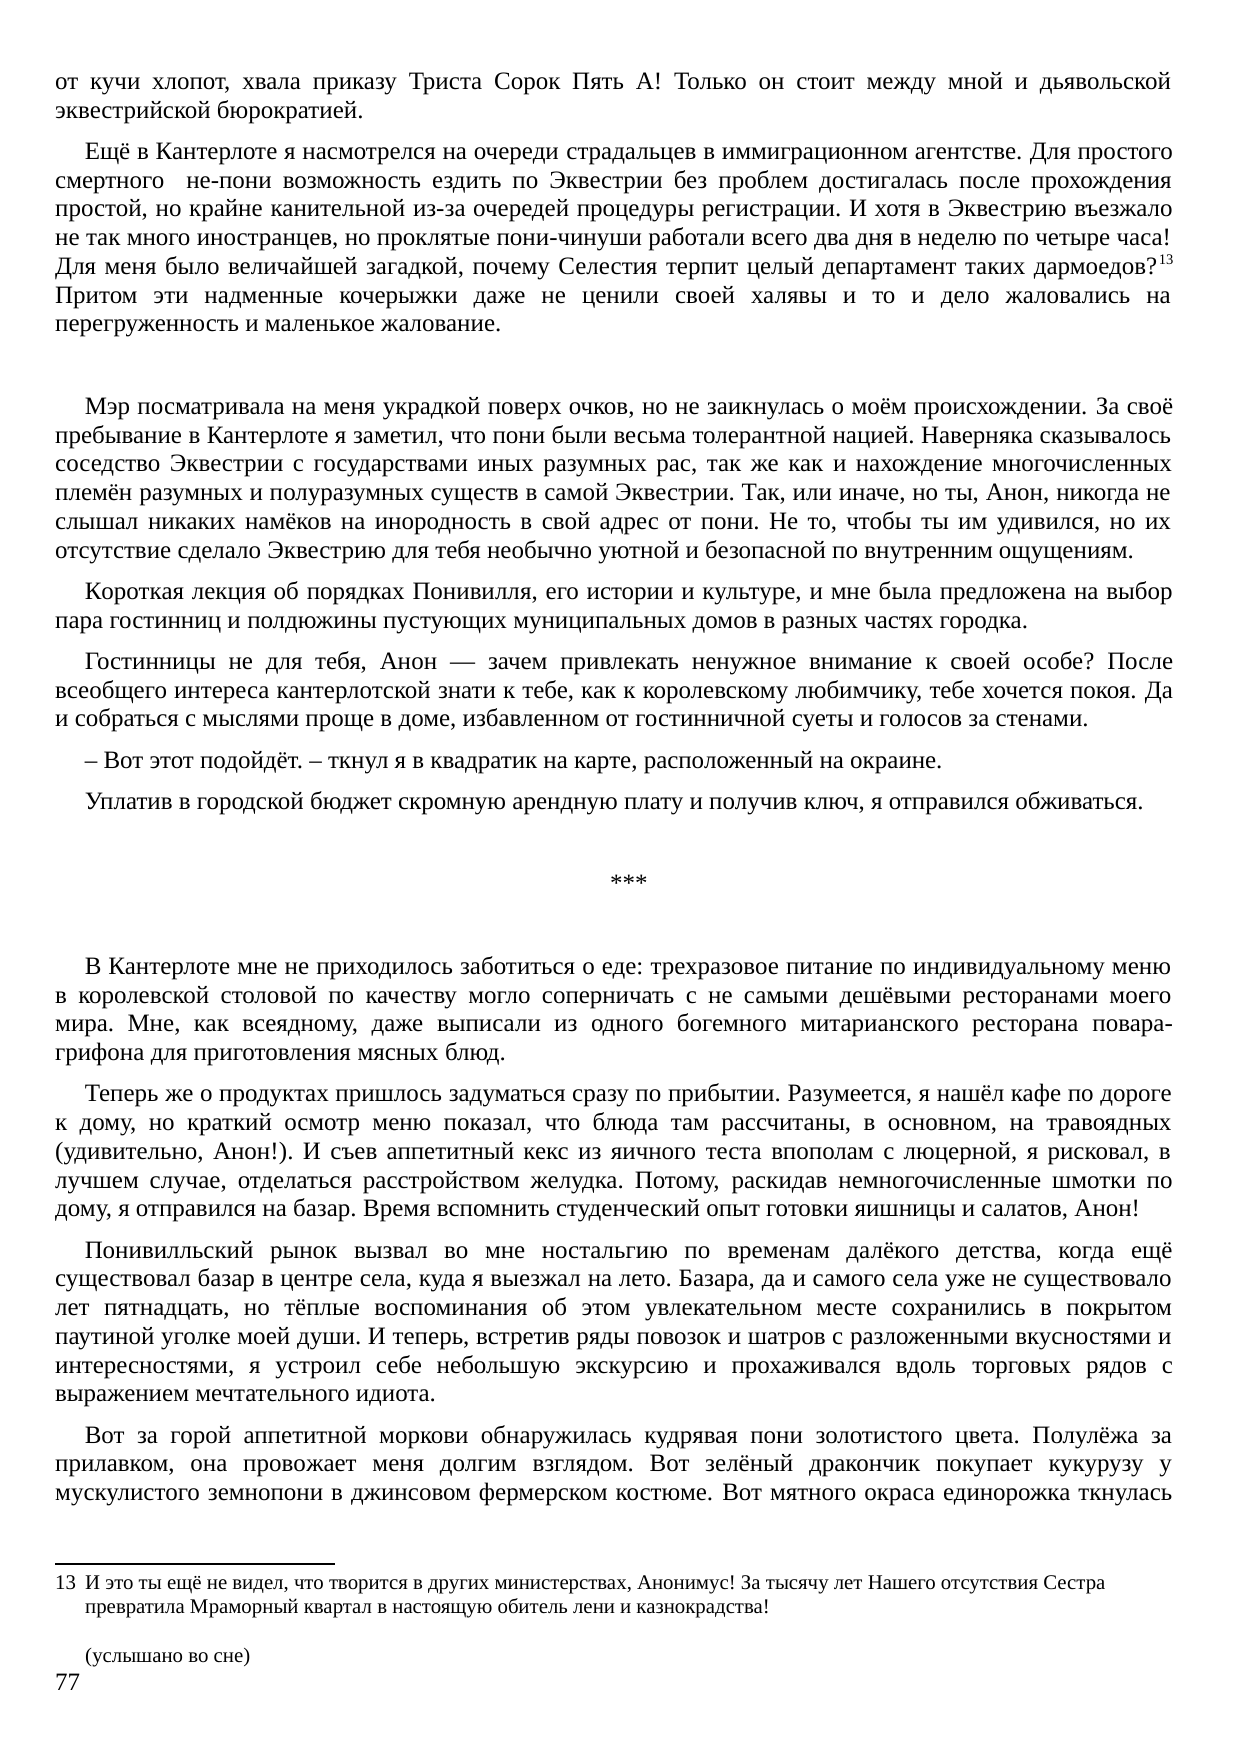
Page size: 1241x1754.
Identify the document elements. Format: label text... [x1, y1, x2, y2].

text Уплатив в городской бюджет скромную арендную плату и получив ключ, я отправился обживаться. [55, 786, 1173, 815]
text Мэр посматривала на меня украдкой поверх очков, но не заикнулась о моём происхождении. За своё пребывание в Кантерлоте я заметил, что пони были весьма толерантной нацией. Наверняка сказывалось соседство Эквестрии с государствами иных разумных рас, так же как и нахождение многочисленных племён разумных и полуразумных существ в самой Эквестрии. Так, или иначе, но ты, Анон, никогда не слышал никаких намёков на инородность в свой адрес от пони. Не то, чтобы ты им удивился, но их отсутствие сделало Эквестрию для тебя необычно уютной и безопасной по внутренним ощущениям. [55, 391, 1173, 563]
text Понивилльский рынок вызвал во мне ностальгию по временам далёкого детства, когда ещё существовал базар в центре села, куда я выезжал на лето. Базара, да и самого села уже не существовало лет пятнадцать, но тёплые воспоминания об этом увлекательном месте сохранились в покрытом паутиной уголке моей души. И теперь, встретив ряды повозок и шатров с разложенными вкусностями и интересностями, я устроил себе небольшую экскурсию и прохаживался вдоль торговых рядов с выражением мечтательного идиота. [55, 1235, 1173, 1407]
text Гостинницы не для тебя, Анон — зачем привлекать ненужное внимание к своей особе? После всеобщего интереса кантерлотской знати к тебе, как к королевскому любимчику, тебе хочется покоя. Да и собраться с мыслями проще в доме, избавленном от гостинничной суеты и голосов за стенами. [55, 646, 1173, 732]
text *** [55, 868, 1173, 897]
text Вот за горой аппетитной моркови обнаружилась кудрявая пони золотистого цвета. Полулёжа за прилавком, она провожает меня долгим взглядом. Вот зелёный дракончик покупает кукурузу у мускулистого земнопони в джинсовом фермерском костюме. Вот мятного окраса единорожка ткнулась [55, 1420, 1173, 1506]
text И это ты ещё не видел, что творится в других министерствах, Анонимус! За тысячу лет Нашего отсутствия Сестра превратила Мраморный квартал в настоящую обитель лени и казнокрадства! (услышано во сне) [55, 1570, 1173, 1667]
text Короткая лекция об порядках Понивилля, его истории и культуре, и мне была предложена на выбор пара гостинниц и полдюжины пустующих муниципальных домов в разных частях городка. [55, 576, 1173, 633]
text В Кантерлоте мне не приходилось заботиться о еде: трехразовое питание по индивидуальному меню в королевской столовой по качеству могло соперничать с не самыми дешёвыми ресторанами моего мира. Мне, как всеядному, даже выписали из одного богемного митарианского ресторана повара-грифона для приготовления мясных блюд. [55, 951, 1173, 1066]
text Ещё в Кантерлоте я насмотрелся на очереди страдальцев в иммиграционном агентстве. Для простого смертного не-пони возможность ездить по Эквестрии без проблем достигалась после прохождения простой, но крайне канительной из-за очередей процедуры регистрации. И хотя в Эквестрию въезжало не так много иностранцев, но проклятые пони-чинуши работали всего два дня в неделю по четыре часа! Для меня было величайшей загадкой, почему Селестия терпит целый департамент таких дармоедов? Притом эти надменные кочерыжки даже не ценили своей халявы и то и дело жаловались на перегруженность и маленькое жалование. [55, 136, 1173, 337]
text от кучи хлопот, хвала приказу Триста Сорок Пять А! Только он стоит между мной и дьявольской эквестрийской бюрократией. [55, 66, 1173, 123]
text Теперь же о продуктах пришлось задуматься сразу по прибытии. Разумеется, я нашёл кафе по дороге к дому, но краткий осмотр меню показал, что блюда там рассчитаны, в основном, на травоядных (удивительно, Анон!). И съев аппетитный кекс из яичного теста впополам с люцерной, я рисковал, в лучшем случае, отделаться расстройством желудка. Потому, раскидав немногочисленные шмотки по дому, я отправился на базар. Время вспомнить студенческий опыт готовки яишницы и салатов, Анон! [55, 1078, 1173, 1222]
text – Вот этот подойдёт. – ткнул я в квадратик на карте, расположенный на окраине. [55, 745, 1173, 773]
